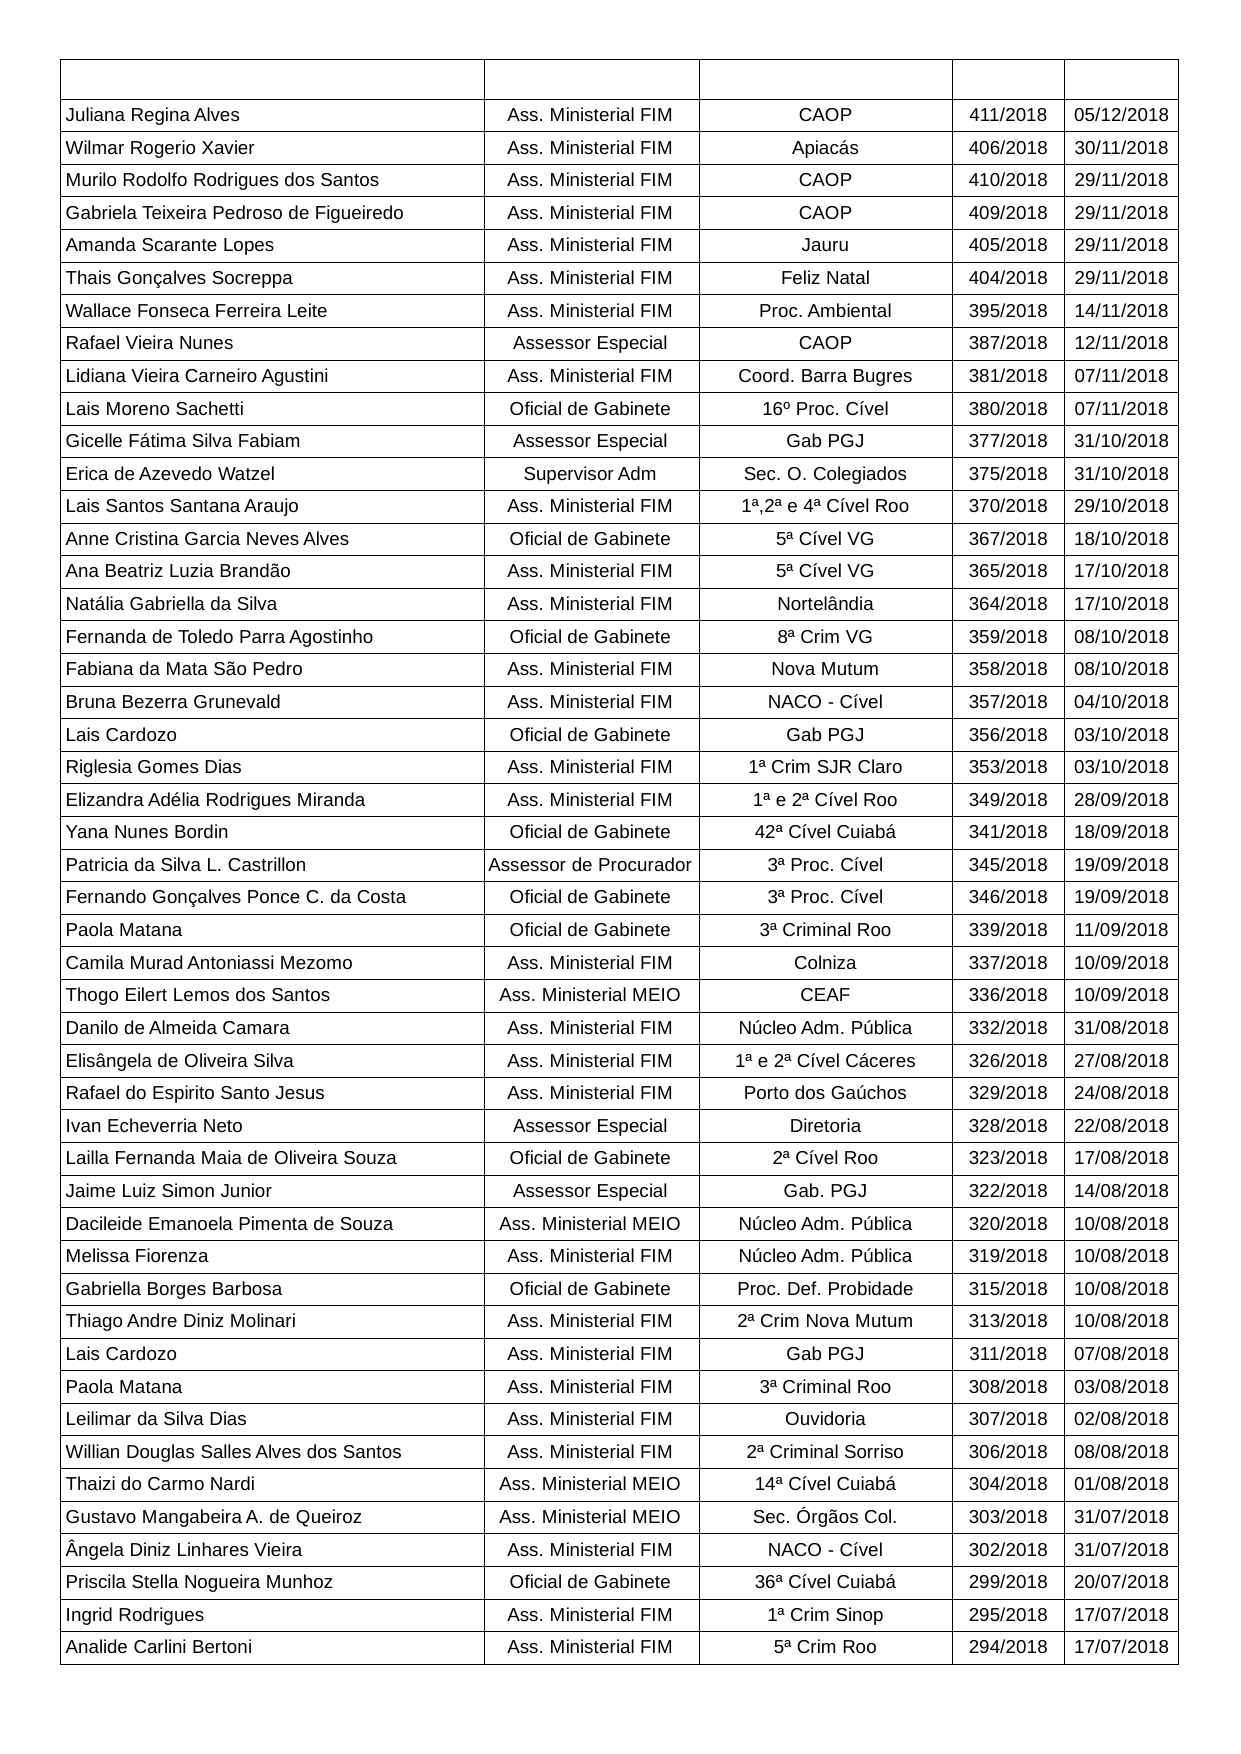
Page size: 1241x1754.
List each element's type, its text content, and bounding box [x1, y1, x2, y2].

table_cell 381/2018 [953, 361, 1064, 392]
table_cell 395/2018 [953, 295, 1064, 327]
table_cell 2ª Criminal Sorriso [700, 1436, 952, 1468]
table_cell Ass. Ministerial FIM [485, 556, 699, 588]
table_cell 17/08/2018 [1065, 1143, 1178, 1174]
table_cell 356/2018 [953, 719, 1064, 751]
table_cell 370/2018 [953, 491, 1064, 522]
table_cell 1ª e 2ª Cível Roo [700, 784, 952, 816]
table_cell Feliz Natal [700, 263, 952, 294]
table_cell Ass. Ministerial FIM [485, 197, 699, 229]
table_cell Oficial de Gabinete [485, 915, 699, 946]
table_cell 07/08/2018 [1065, 1339, 1178, 1370]
table_cell Ass. Ministerial FIM [485, 361, 699, 392]
table_cell Rafael Vieira Nunes [61, 328, 484, 359]
table_cell Sec. O. Colegiados [700, 458, 952, 490]
table_cell Paola Matana [61, 1371, 484, 1403]
table_cell Ana Beatriz Luzia Brandão [61, 556, 484, 588]
table_header [61, 60, 484, 99]
table_cell Gicelle Fátima Silva Fabiam [61, 426, 484, 457]
table_cell 01/08/2018 [1065, 1469, 1178, 1501]
table_cell 2ª Crim Nova Mutum [700, 1306, 952, 1338]
table_cell Melissa Fiorenza [61, 1241, 484, 1272]
table_cell 332/2018 [953, 1013, 1064, 1044]
table_cell 346/2018 [953, 882, 1064, 914]
table_cell CAOP [700, 100, 952, 131]
table_cell NACO - Cível [700, 687, 952, 718]
table_cell 12/11/2018 [1065, 328, 1178, 359]
table_cell 17/07/2018 [1065, 1632, 1178, 1664]
table_cell Paola Matana [61, 915, 484, 946]
table_cell Assessor Especial [485, 328, 699, 359]
table_cell Rafael do Espirito Santo Jesus [61, 1078, 484, 1109]
table_cell 10/08/2018 [1065, 1306, 1178, 1338]
table_cell 07/11/2018 [1065, 393, 1178, 425]
table_cell Priscila Stella Nogueira Munhoz [61, 1567, 484, 1598]
table_cell Assessor de Procurador [485, 850, 699, 881]
table_cell 357/2018 [953, 687, 1064, 718]
table_cell 299/2018 [953, 1567, 1064, 1598]
table_cell 409/2018 [953, 197, 1064, 229]
table_cell 405/2018 [953, 230, 1064, 262]
table_cell Jaime Luiz Simon Junior [61, 1176, 484, 1207]
table_cell Ass. Ministerial FIM [485, 230, 699, 262]
table_cell Natália Gabriella da Silva [61, 589, 484, 620]
table_cell Ass. Ministerial FIM [485, 784, 699, 816]
table_cell CAOP [700, 197, 952, 229]
table_cell Gabriella Borges Barbosa [61, 1274, 484, 1305]
table_cell 349/2018 [953, 784, 1064, 816]
table_cell Thogo Eilert Lemos dos Santos [61, 980, 484, 1012]
table_cell Thaizi do Carmo Nardi [61, 1469, 484, 1501]
table_cell 18/10/2018 [1065, 524, 1178, 555]
table_cell Lailla Fernanda Maia de Oliveira Souza [61, 1143, 484, 1174]
table_cell 24/08/2018 [1065, 1078, 1178, 1109]
table_cell Wallace Fonseca Ferreira Leite [61, 295, 484, 327]
table_cell Jauru [700, 230, 952, 262]
table_cell Gab. PGJ [700, 1176, 952, 1207]
table_cell 322/2018 [953, 1176, 1064, 1207]
table_cell 303/2018 [953, 1502, 1064, 1533]
table_cell Assessor Especial [485, 1110, 699, 1142]
table_cell Analide Carlini Bertoni [61, 1632, 484, 1664]
table_cell Ass. Ministerial MEIO [485, 1469, 699, 1501]
table_cell Oficial de Gabinete [485, 1567, 699, 1598]
table_cell 02/08/2018 [1065, 1404, 1178, 1435]
table_cell 29/11/2018 [1065, 197, 1178, 229]
table_cell Ass. Ministerial FIM [485, 491, 699, 522]
table_cell Erica de Azevedo Watzel [61, 458, 484, 490]
table_cell Thiago Andre Diniz Molinari [61, 1306, 484, 1338]
table_cell 04/10/2018 [1065, 687, 1178, 718]
table_cell Assessor Especial [485, 426, 699, 457]
table_cell Gabriela Teixeira Pedroso de Figueiredo [61, 197, 484, 229]
table_cell 3ª Proc. Cível [700, 850, 952, 881]
table_cell 8ª Crim VG [700, 621, 952, 653]
table_cell 18/09/2018 [1065, 817, 1178, 848]
table_cell 29/11/2018 [1065, 263, 1178, 294]
table_cell Proc. Def. Probidade [700, 1274, 952, 1305]
table_cell Lais Moreno Sachetti [61, 393, 484, 425]
table_cell Wilmar Rogerio Xavier [61, 132, 484, 164]
table_cell Anne Cristina Garcia Neves Alves [61, 524, 484, 555]
table_cell 377/2018 [953, 426, 1064, 457]
table_cell Elisângela de Oliveira Silva [61, 1045, 484, 1077]
table_header [953, 60, 1064, 99]
table_cell Lais Cardozo [61, 1339, 484, 1370]
table_cell Coord. Barra Bugres [700, 361, 952, 392]
table_cell 14ª Cível Cuiabá [700, 1469, 952, 1501]
table_cell 404/2018 [953, 263, 1064, 294]
table_cell 326/2018 [953, 1045, 1064, 1077]
table_cell 311/2018 [953, 1339, 1064, 1370]
table_cell Oficial de Gabinete [485, 719, 699, 751]
table_cell 410/2018 [953, 165, 1064, 196]
table_cell 3ª Proc. Cível [700, 882, 952, 914]
table_cell Oficial de Gabinete [485, 524, 699, 555]
table_cell Diretoria [700, 1110, 952, 1142]
table_cell 14/08/2018 [1065, 1176, 1178, 1207]
table_cell 308/2018 [953, 1371, 1064, 1403]
table_cell 367/2018 [953, 524, 1064, 555]
table_cell 16º Proc. Cível [700, 393, 952, 425]
table_cell Ass. Ministerial FIM [485, 752, 699, 783]
table_cell Porto dos Gaúchos [700, 1078, 952, 1109]
table_cell Ass. Ministerial FIM [485, 1632, 699, 1664]
table_cell 5ª Crim Roo [700, 1632, 952, 1664]
table_cell 28/09/2018 [1065, 784, 1178, 816]
table_cell Ass. Ministerial FIM [485, 263, 699, 294]
table_cell CAOP [700, 328, 952, 359]
table_cell Murilo Rodolfo Rodrigues dos Santos [61, 165, 484, 196]
table_cell 1ª Crim Sinop [700, 1600, 952, 1631]
table_cell 08/10/2018 [1065, 654, 1178, 686]
table_cell 17/10/2018 [1065, 589, 1178, 620]
table_cell 380/2018 [953, 393, 1064, 425]
table_cell Oficial de Gabinete [485, 1143, 699, 1174]
table_cell 31/10/2018 [1065, 426, 1178, 457]
table_cell 31/07/2018 [1065, 1534, 1178, 1566]
table_cell Ass. Ministerial FIM [485, 687, 699, 718]
table_cell 05/12/2018 [1065, 100, 1178, 131]
table_cell Ass. Ministerial FIM [485, 1078, 699, 1109]
table_cell Juliana Regina Alves [61, 100, 484, 131]
table_cell Ass. Ministerial FIM [485, 1241, 699, 1272]
table_cell Ass. Ministerial FIM [485, 295, 699, 327]
table_header [700, 60, 952, 99]
table_cell NACO - Cível [700, 1534, 952, 1566]
table_cell Gustavo Mangabeira A. de Queiroz [61, 1502, 484, 1533]
table_cell Ass. Ministerial MEIO [485, 1502, 699, 1533]
table_cell 36ª Cível Cuiabá [700, 1567, 952, 1598]
table_cell 17/07/2018 [1065, 1600, 1178, 1631]
table_cell 5ª Cível VG [700, 556, 952, 588]
table_cell Ass. Ministerial FIM [485, 1600, 699, 1631]
table_cell 302/2018 [953, 1534, 1064, 1566]
table_cell Danilo de Almeida Camara [61, 1013, 484, 1044]
table_cell Sec. Órgãos Col. [700, 1502, 952, 1533]
table_cell 323/2018 [953, 1143, 1064, 1174]
table_cell Apiacás [700, 132, 952, 164]
table_cell Ass. Ministerial FIM [485, 132, 699, 164]
table_cell Fernanda de Toledo Parra Agostinho [61, 621, 484, 653]
table_cell Riglesia Gomes Dias [61, 752, 484, 783]
table_cell 358/2018 [953, 654, 1064, 686]
table_cell 353/2018 [953, 752, 1064, 783]
table_cell Ângela Diniz Linhares Vieira [61, 1534, 484, 1566]
table_cell 42ª Cível Cuiabá [700, 817, 952, 848]
table_cell 19/09/2018 [1065, 850, 1178, 881]
table_cell Supervisor Adm [485, 458, 699, 490]
table_cell Oficial de Gabinete [485, 393, 699, 425]
table_cell Ass. Ministerial FIM [485, 1339, 699, 1370]
table_cell 406/2018 [953, 132, 1064, 164]
table_cell Oficial de Gabinete [485, 882, 699, 914]
table_cell 17/10/2018 [1065, 556, 1178, 588]
table_cell Leilimar da Silva Dias [61, 1404, 484, 1435]
table_cell CEAF [700, 980, 952, 1012]
table_cell 328/2018 [953, 1110, 1064, 1142]
table_cell Ingrid Rodrigues [61, 1600, 484, 1631]
table_cell Ass. Ministerial FIM [485, 100, 699, 131]
table_cell Gab PGJ [700, 426, 952, 457]
table_cell 336/2018 [953, 980, 1064, 1012]
table_cell 27/08/2018 [1065, 1045, 1178, 1077]
table_cell Ass. Ministerial FIM [485, 1436, 699, 1468]
table_cell Ass. Ministerial FIM [485, 947, 699, 979]
table_cell 339/2018 [953, 915, 1064, 946]
table_header [485, 60, 699, 99]
table_cell 31/10/2018 [1065, 458, 1178, 490]
table_cell Núcleo Adm. Pública [700, 1208, 952, 1240]
table_cell Proc. Ambiental [700, 295, 952, 327]
table_cell 319/2018 [953, 1241, 1064, 1272]
table_cell Ass. Ministerial MEIO [485, 1208, 699, 1240]
table_cell Ass. Ministerial FIM [485, 1371, 699, 1403]
table_cell 304/2018 [953, 1469, 1064, 1501]
table_cell Willian Douglas Salles Alves dos Santos [61, 1436, 484, 1468]
table_cell Ass. Ministerial FIM [485, 1306, 699, 1338]
table_cell 295/2018 [953, 1600, 1064, 1631]
table_cell Dacileide Emanoela Pimenta de Souza [61, 1208, 484, 1240]
table_cell 29/11/2018 [1065, 165, 1178, 196]
table_cell 3ª Criminal Roo [700, 1371, 952, 1403]
table_cell Lais Cardozo [61, 719, 484, 751]
table_cell 294/2018 [953, 1632, 1064, 1664]
table_cell 10/09/2018 [1065, 980, 1178, 1012]
table_cell 31/08/2018 [1065, 1013, 1178, 1044]
table_cell 5ª Cível VG [700, 524, 952, 555]
table_cell 1ª e 2ª Cível Cáceres [700, 1045, 952, 1077]
table_cell Oficial de Gabinete [485, 1274, 699, 1305]
table_cell Fernando Gonçalves Ponce C. da Costa [61, 882, 484, 914]
table_cell Thais Gonçalves Socreppa [61, 263, 484, 294]
table_cell Yana Nunes Bordin [61, 817, 484, 848]
table_cell Ass. Ministerial FIM [485, 1404, 699, 1435]
table_cell 08/10/2018 [1065, 621, 1178, 653]
table_cell Camila Murad Antoniassi Mezomo [61, 947, 484, 979]
table_cell Ouvidoria [700, 1404, 952, 1435]
table_cell Ass. Ministerial FIM [485, 1534, 699, 1566]
table_cell 359/2018 [953, 621, 1064, 653]
table_cell Patricia da Silva L. Castrillon [61, 850, 484, 881]
table_cell 345/2018 [953, 850, 1064, 881]
table_cell Lais Santos Santana Araujo [61, 491, 484, 522]
table_cell 07/11/2018 [1065, 361, 1178, 392]
table_cell 10/08/2018 [1065, 1208, 1178, 1240]
table_cell CAOP [700, 165, 952, 196]
table_cell Fabiana da Mata São Pedro [61, 654, 484, 686]
table_cell 1ª,2ª e 4ª Cível Roo [700, 491, 952, 522]
table_cell 375/2018 [953, 458, 1064, 490]
table_cell Colniza [700, 947, 952, 979]
table_cell Oficial de Gabinete [485, 621, 699, 653]
table_cell 329/2018 [953, 1078, 1064, 1109]
table_cell 14/11/2018 [1065, 295, 1178, 327]
table_cell Bruna Bezerra Grunevald [61, 687, 484, 718]
table_cell Oficial de Gabinete [485, 817, 699, 848]
table_cell Amanda Scarante Lopes [61, 230, 484, 262]
table_cell 341/2018 [953, 817, 1064, 848]
table_cell Ass. Ministerial FIM [485, 165, 699, 196]
table_header [1065, 60, 1178, 99]
table_cell Ivan Echeverria Neto [61, 1110, 484, 1142]
table_cell 387/2018 [953, 328, 1064, 359]
table_cell 29/11/2018 [1065, 230, 1178, 262]
table_cell 03/08/2018 [1065, 1371, 1178, 1403]
table_cell 29/10/2018 [1065, 491, 1178, 522]
table_cell Ass. Ministerial MEIO [485, 980, 699, 1012]
table_cell Ass. Ministerial FIM [485, 1045, 699, 1077]
table_cell Ass. Ministerial FIM [485, 654, 699, 686]
table_cell 30/11/2018 [1065, 132, 1178, 164]
table_cell 22/08/2018 [1065, 1110, 1178, 1142]
table_cell Lidiana Vieira Carneiro Agustini [61, 361, 484, 392]
table_cell 365/2018 [953, 556, 1064, 588]
table_cell 364/2018 [953, 589, 1064, 620]
table_cell Gab PGJ [700, 1339, 952, 1370]
table_cell 306/2018 [953, 1436, 1064, 1468]
table_cell Nova Mutum [700, 654, 952, 686]
table_cell Núcleo Adm. Pública [700, 1241, 952, 1272]
table_cell Gab PGJ [700, 719, 952, 751]
table_cell Ass. Ministerial FIM [485, 1013, 699, 1044]
table_cell 08/08/2018 [1065, 1436, 1178, 1468]
table_cell 10/08/2018 [1065, 1241, 1178, 1272]
table_cell Ass. Ministerial FIM [485, 589, 699, 620]
table_cell 03/10/2018 [1065, 752, 1178, 783]
table_cell Nortelândia [700, 589, 952, 620]
table_cell 2ª Cível Roo [700, 1143, 952, 1174]
table_cell 11/09/2018 [1065, 915, 1178, 946]
table_cell 03/10/2018 [1065, 719, 1178, 751]
table_cell 10/08/2018 [1065, 1274, 1178, 1305]
table_cell 19/09/2018 [1065, 882, 1178, 914]
table_cell 315/2018 [953, 1274, 1064, 1305]
table_cell Elizandra Adélia Rodrigues Miranda [61, 784, 484, 816]
table_cell 337/2018 [953, 947, 1064, 979]
table_cell 31/07/2018 [1065, 1502, 1178, 1533]
table_cell 20/07/2018 [1065, 1567, 1178, 1598]
table_cell Núcleo Adm. Pública [700, 1013, 952, 1044]
table_cell 411/2018 [953, 100, 1064, 131]
table_cell 320/2018 [953, 1208, 1064, 1240]
table_cell Assessor Especial [485, 1176, 699, 1207]
table_cell 307/2018 [953, 1404, 1064, 1435]
table_cell 1ª Crim SJR Claro [700, 752, 952, 783]
table_cell 313/2018 [953, 1306, 1064, 1338]
table_cell 3ª Criminal Roo [700, 915, 952, 946]
table_cell 10/09/2018 [1065, 947, 1178, 979]
